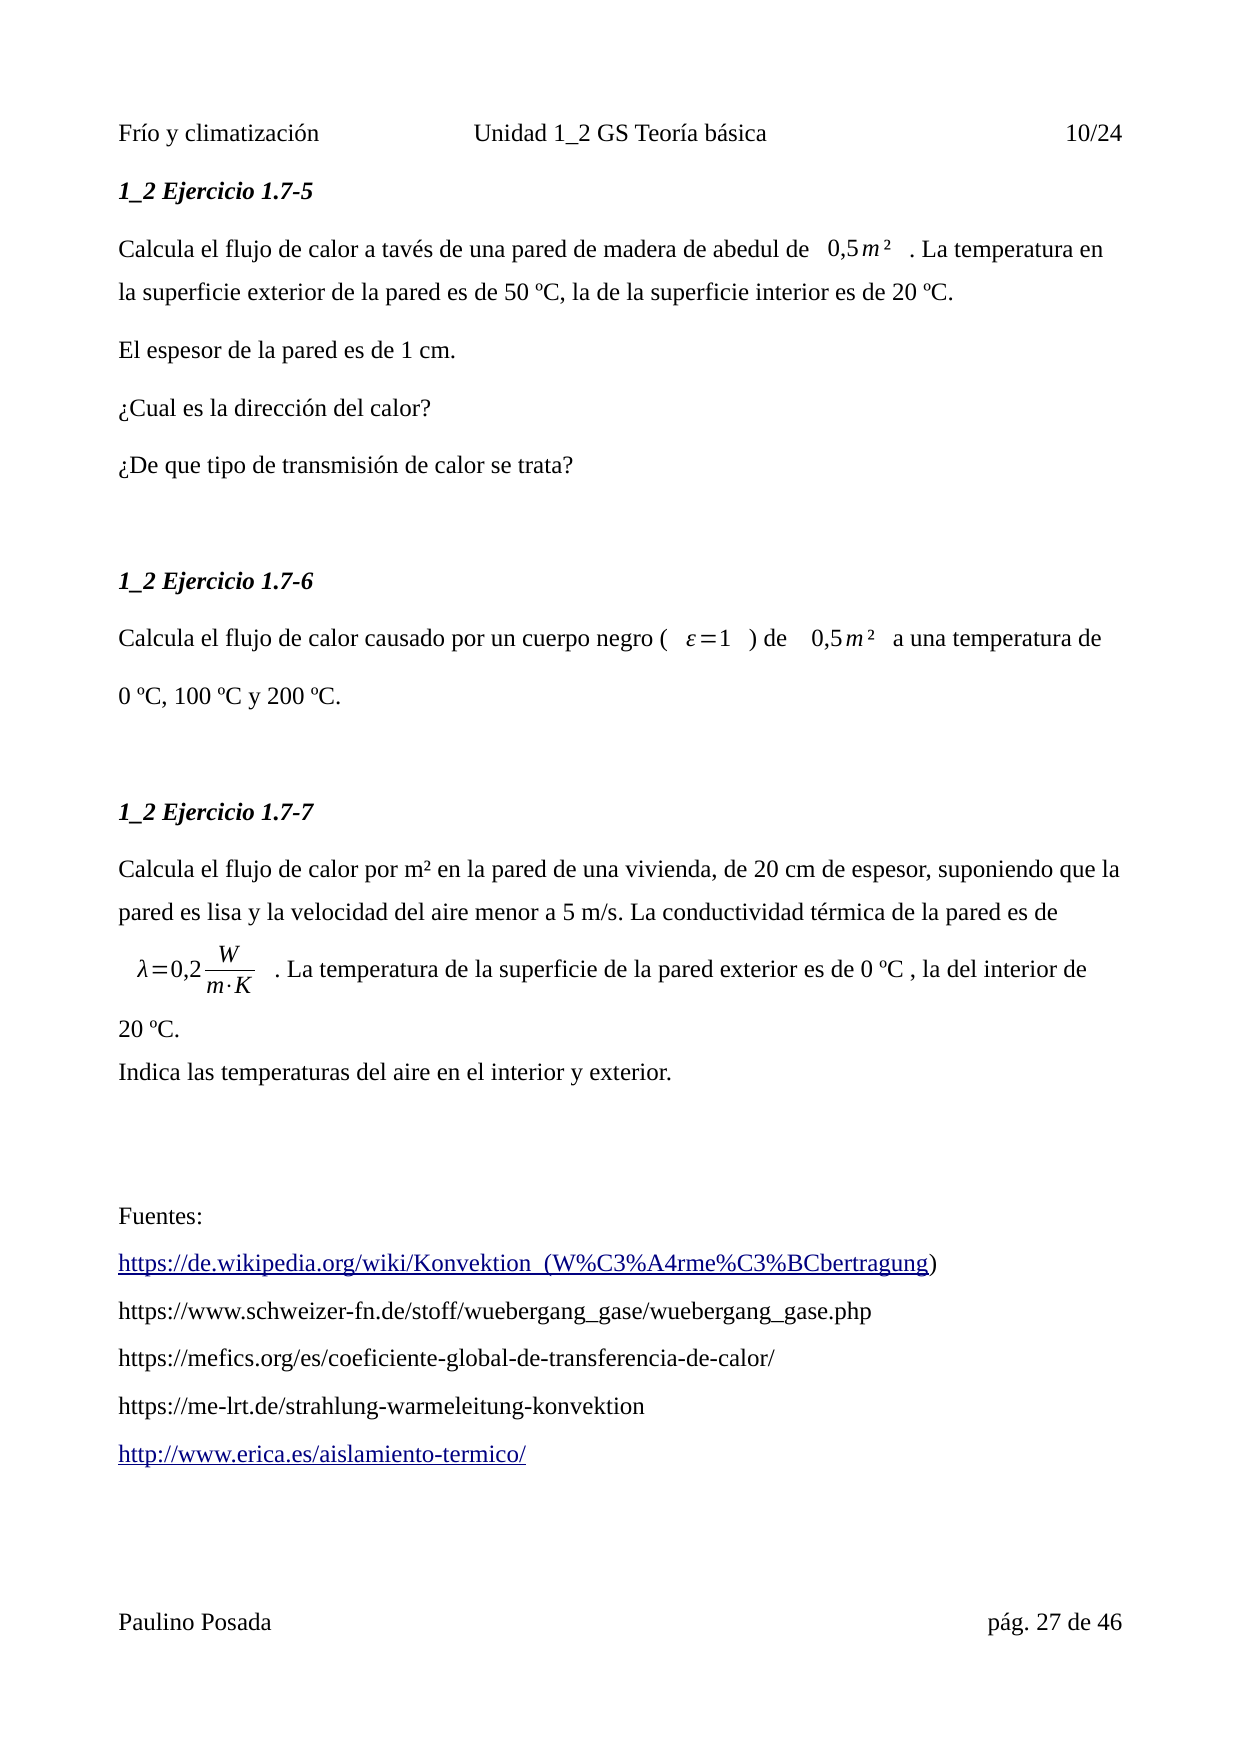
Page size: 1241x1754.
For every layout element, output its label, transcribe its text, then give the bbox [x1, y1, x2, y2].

text https://de.wikipedia.org/wiki/Konvektion_(W%C3%A4rme%C3%BCbertragung) [118, 1248, 1122, 1277]
text Fuentes: [118, 1201, 1122, 1229]
text El espesor de la pared es de 1 cm. [118, 335, 1122, 364]
text 1_2 Ejercicio 1.7-5 [118, 176, 1122, 205]
text https://www.schweizer-fn.de/stoff/wuebergang_gase/wuebergang_gase.php [118, 1296, 1122, 1325]
text Calcula el flujo de calor causado por un cuerpo negro () de a una temperatura de [118, 623, 1122, 652]
text ¿De que tipo de transmisión de calor se trata? [118, 450, 1122, 479]
text Calcula el flujo de calor a tavés de una pared de madera de abedul de. La temperatura en la superficie exterior de la pared es de 50 ºC, la de la superficie interior es de 20 ºC. [118, 234, 1122, 306]
text 1_2 Ejercicio 1.7-7 [118, 797, 1122, 825]
text https://me-lrt.de/strahlung-warmeleitung-konvektion [118, 1391, 1122, 1420]
text ¿Cual es la dirección del calor? [118, 393, 1122, 421]
text Calcula el flujo de calor por m² en la pared de una vivienda, de 20 cm de espesor, suponiendo que la pared es lisa y la velocidad del aire menor a 5 m/s. La conductividad térmica de la pared es de. La temperatura de la superficie de la pared exterior es de 0 ºC , la del interior de [118, 854, 1122, 999]
text 20 ºC. [118, 1014, 1122, 1043]
text 1_2 Ejercicio 1.7-6 [118, 566, 1122, 594]
text 0 ºC, 100 ºC y 200 ºC. [118, 681, 1122, 710]
text Indica las temperaturas del aire en el interior y exterior. [118, 1057, 1122, 1086]
text http://www.erica.es/aislamiento-termico/ [118, 1439, 1122, 1467]
text https://mefics.org/es/coeficiente-global-de-transferencia-de-calor/ [118, 1343, 1122, 1372]
